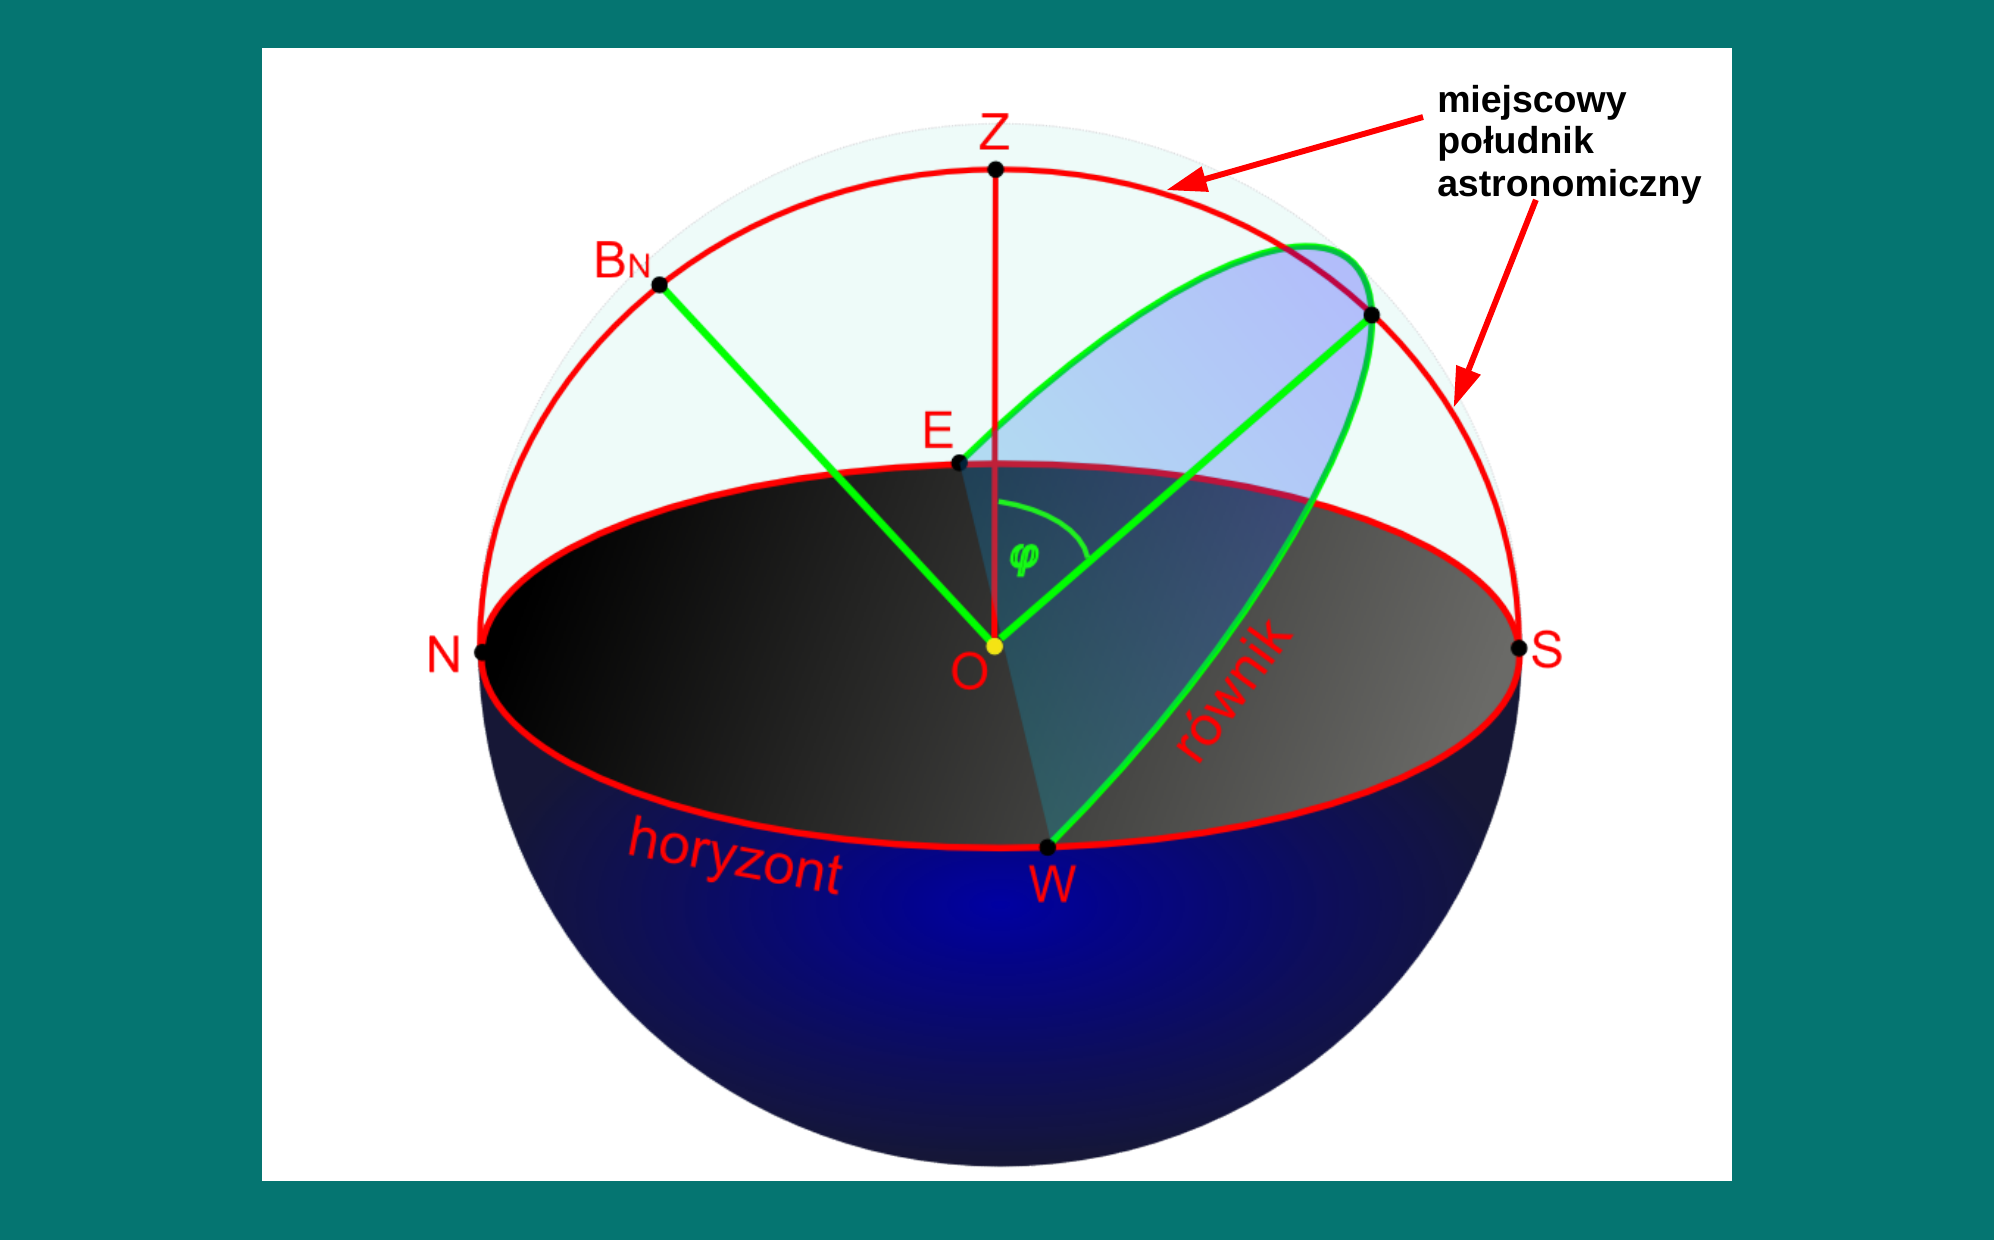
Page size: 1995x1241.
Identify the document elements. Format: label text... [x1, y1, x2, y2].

text_box miejscowy południk astronomiczny [1422, 70, 1717, 212]
picture [262, 47, 1733, 1181]
